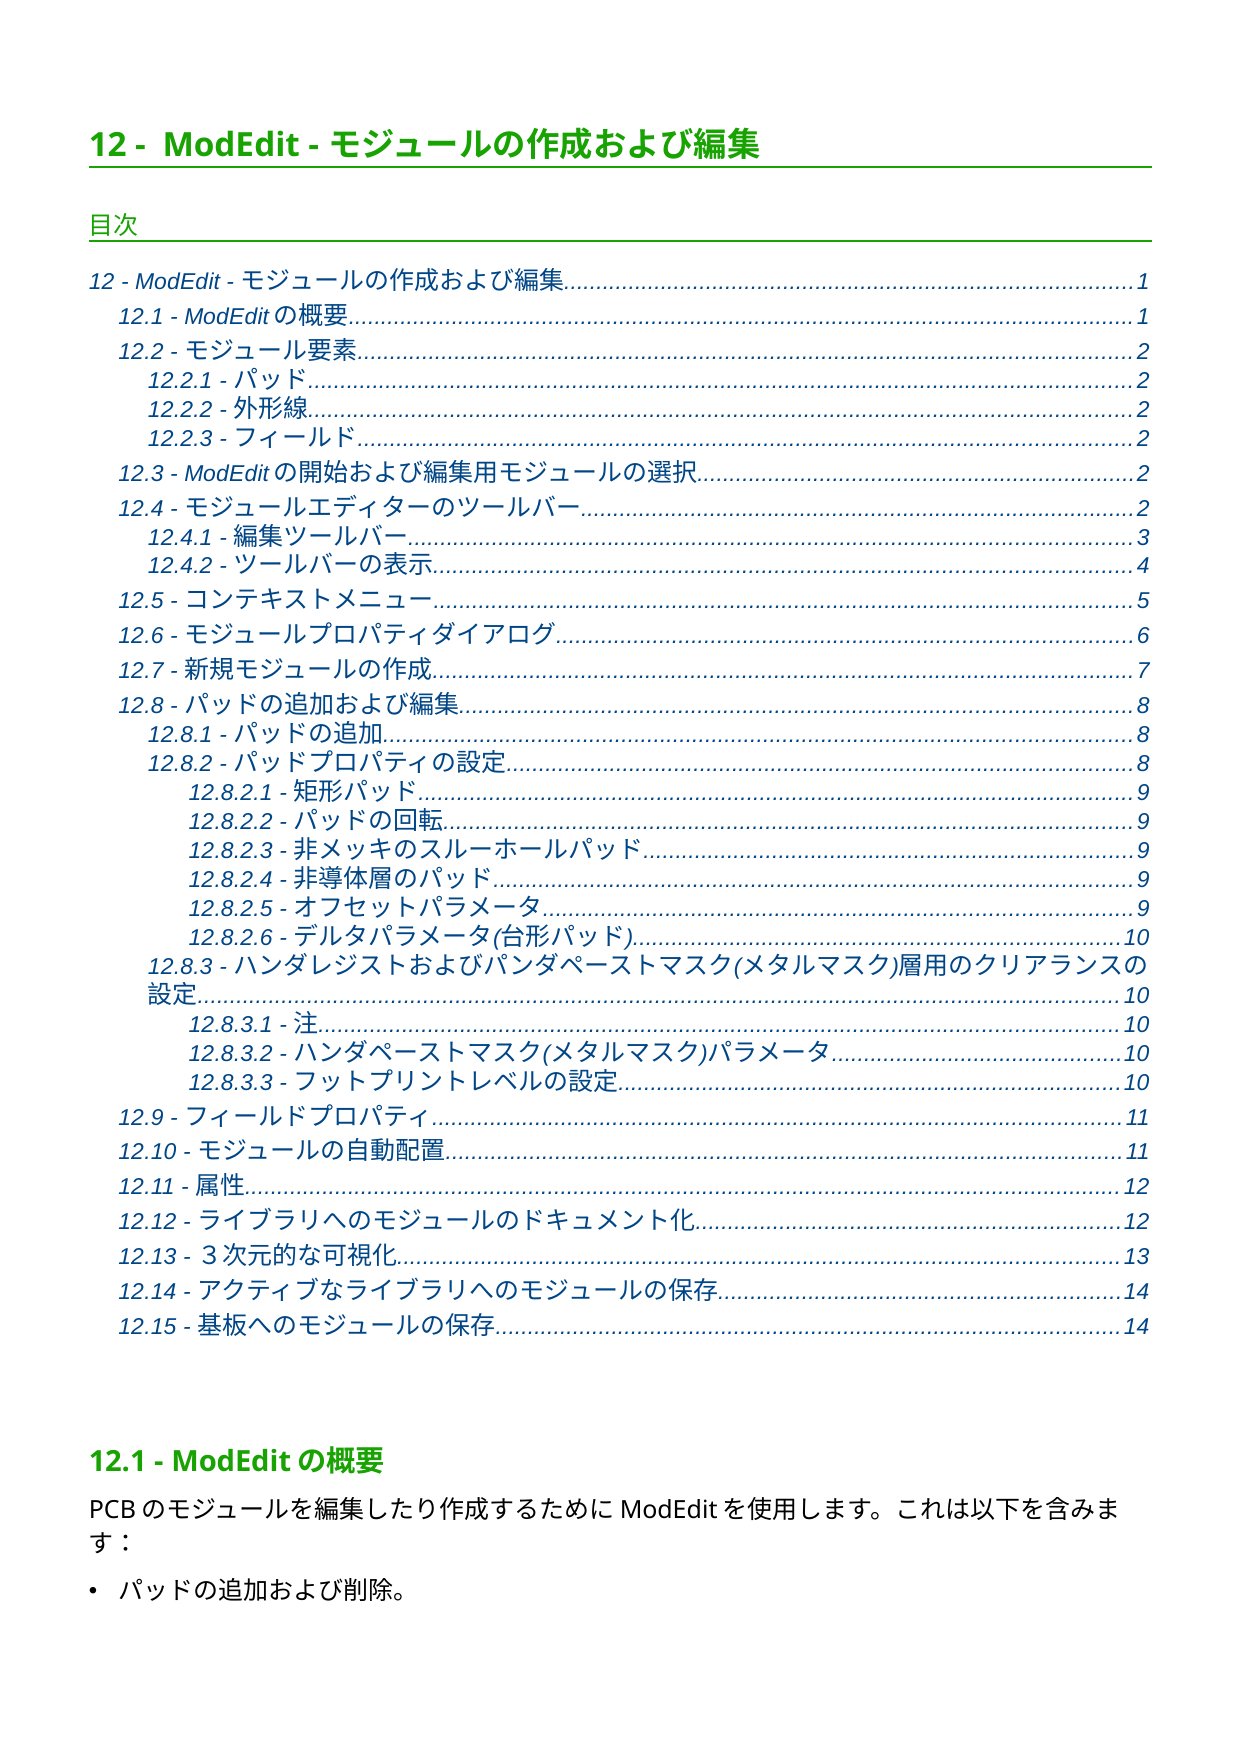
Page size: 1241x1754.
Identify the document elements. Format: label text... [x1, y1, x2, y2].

text 12.8.1 - パッドの追加 8 [148, 719, 1152, 748]
text 12.6 - モジュールプロパティダイアログ 6 [118, 621, 1152, 650]
text 12.14 - アクティブなライブラリへのモジュールの保存 14 [118, 1276, 1152, 1305]
text 12.2 - モジュール要素 2 [118, 336, 1152, 365]
text 12.1 - ModEditの概要 1 [118, 301, 1152, 330]
text 12.2.2 - 外形線 2 [148, 394, 1152, 423]
text 12.10 - モジュールの自動配置 11 [118, 1137, 1152, 1166]
list パッドの追加および削除。 [88, 1573, 1152, 1607]
subtitle ModEdit - モジュールの作成および編集 [88, 120, 1152, 168]
text 12.9 - フィールドプロパティ 11 [118, 1102, 1152, 1131]
text 12.8.2.4 - 非導体層のパッド 9 [188, 864, 1152, 893]
text 12.4.2 - ツールバーの表示 4 [148, 551, 1152, 580]
text 12.13 - ３次元的な可視化 13 [118, 1241, 1152, 1270]
text 12.8.3.1 - 注 10 [188, 1009, 1152, 1038]
text 12.8.2.2 - パッドの回転 9 [188, 806, 1152, 835]
text 12.8.3.2 - ハンダペーストマスク(メタルマスク)パラメータ 10 [188, 1038, 1152, 1067]
text 目次 [88, 211, 1152, 242]
text 12.4 - モジュールエディターのツールバー 2 [118, 493, 1152, 522]
subtitle ModEditの概要 [88, 1440, 1152, 1480]
text 12.2.1 - パッド 2 [148, 365, 1152, 394]
text PCBのモジュールを編集したり作成するためにModEditを使用します。これは以下を含みます： [88, 1492, 1152, 1560]
text 12.8.2.3 - 非メッキのスルーホールパッド 9 [188, 835, 1152, 864]
text 12.8.2.1 - 矩形パッド 9 [188, 777, 1152, 806]
text 12.8 - パッドの追加および編集 8 [118, 691, 1152, 719]
text 12.8.2.6 - デルタパラメータ(台形パッド) 10 [188, 922, 1152, 951]
text 12.8.3 - ハンダレジストおよびパンダペーストマスク(メタルマスク)層用のクリアランスの設定 10 [148, 951, 1152, 1009]
text 12.8.3.3 - フットプリントレベルの設定 10 [188, 1067, 1152, 1096]
text 12 - ModEdit - モジュールの作成および編集 1 [88, 267, 1152, 296]
text 12.8.2.5 - オフセットパラメータ 9 [188, 893, 1152, 922]
text 12.12 - ライブラリへのモジュールのドキュメント化 12 [118, 1207, 1152, 1236]
text 12.2.3 - フィールド 2 [148, 423, 1152, 452]
text 12.11 - 属性 12 [118, 1172, 1152, 1201]
text 12.7 - 新規モジュールの作成 7 [118, 656, 1152, 684]
text 12.4.1 - 編集ツールバー 3 [148, 522, 1152, 551]
text 12.3 - ModEditの開始および編集用モジュールの選択 2 [118, 458, 1152, 487]
text 12.8.2 - パッドプロパティの設定 8 [148, 748, 1152, 777]
text 12.15 - 基板へのモジュールの保存 14 [118, 1311, 1152, 1340]
text 12.5 - コンテキストメニュー 5 [118, 586, 1152, 615]
